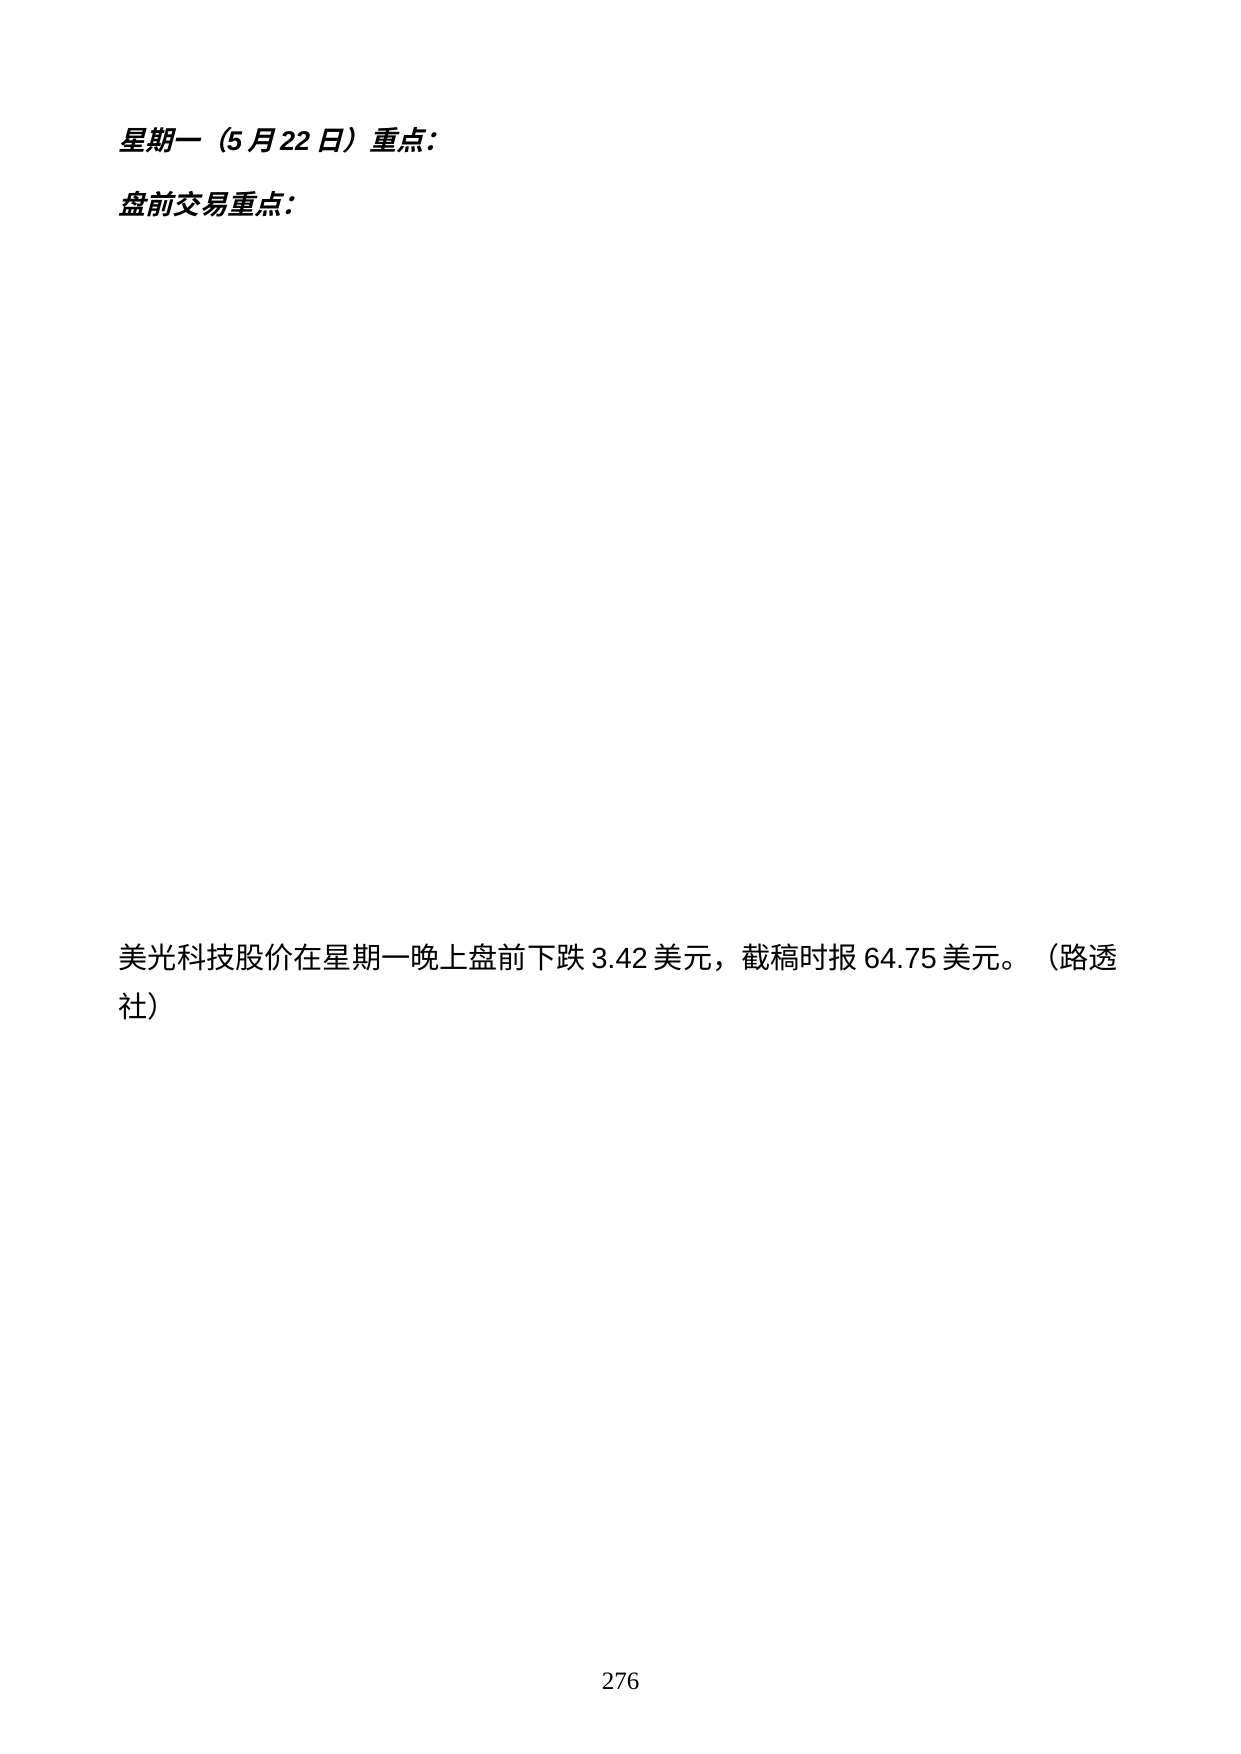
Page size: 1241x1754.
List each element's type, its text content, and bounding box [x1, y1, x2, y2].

subtitle 星期一（5月22日）重点： [118, 118, 1122, 158]
text 美光科技股价在星期一晚上盘前下跌3.42美元，截稿时报64.75美元。（路透社） [118, 234, 1122, 1026]
subtitle 盘前交易重点： [118, 183, 1122, 222]
